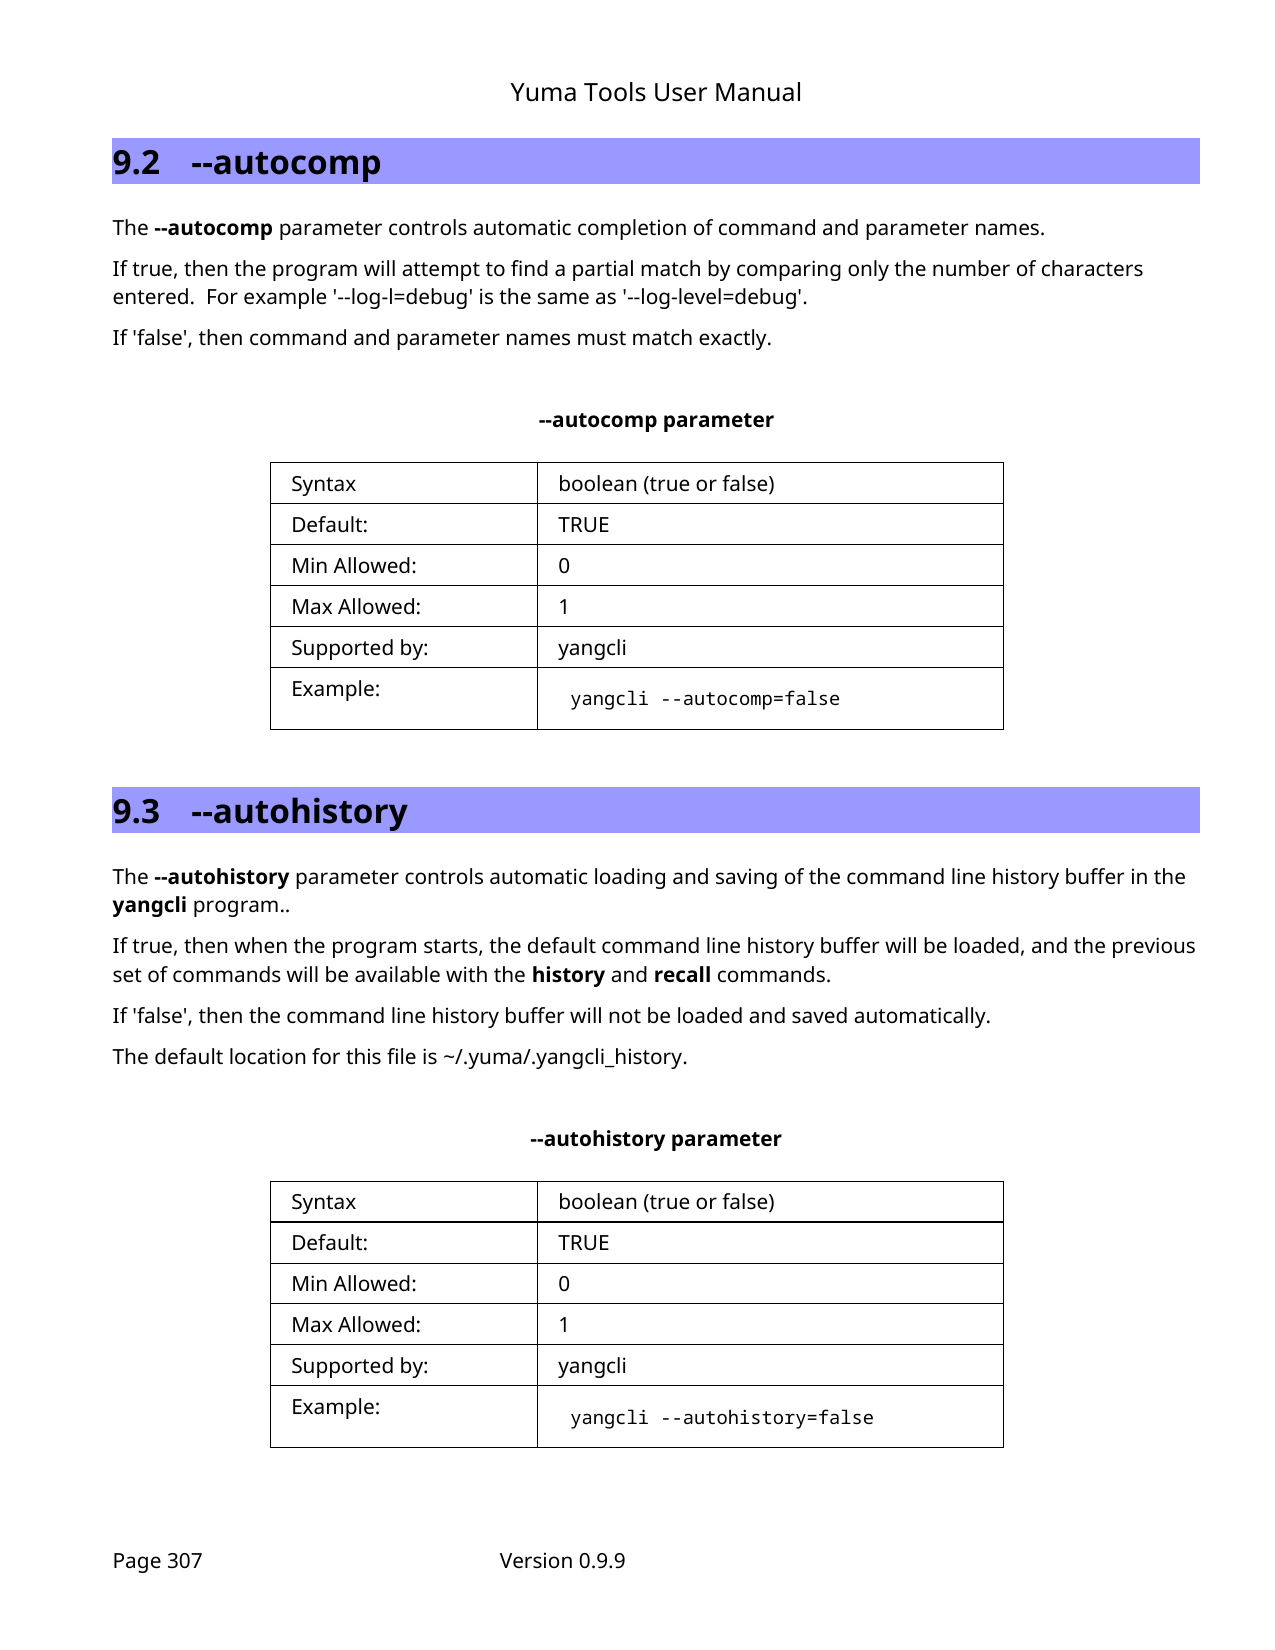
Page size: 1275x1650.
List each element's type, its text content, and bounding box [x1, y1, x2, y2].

table_cell Supported by: [271, 1345, 537, 1385]
table_cell Max Allowed: [271, 1304, 537, 1344]
subtitle --autocomp [112, 138, 1200, 184]
subtitle --autohistory [112, 787, 1200, 833]
table_cell 1 [538, 1304, 1003, 1344]
table_header Syntax [271, 1182, 537, 1221]
table_cell yangcli --autocomp=false [538, 668, 1003, 729]
table_cell yangcli [538, 1345, 1003, 1385]
table_header boolean (true or false) [538, 1182, 1003, 1221]
table_cell Default: [271, 504, 537, 544]
table_cell Min Allowed: [271, 1264, 537, 1303]
text If 'false', then the command line history buffer will not be loaded and saved automatically. [112, 1001, 1200, 1029]
table_cell TRUE [538, 1223, 1003, 1262]
table_header Syntax [271, 463, 537, 503]
text The --autohistory parameter controls automatic loading and saving of the command line history buffer in the yangcli program.. [112, 862, 1200, 919]
text The --autocomp parameter controls automatic completion of command and parameter names. [112, 213, 1200, 242]
table_cell Example: [271, 1386, 537, 1447]
text The default location for this file is ~/.yuma/.yangcli_history. [112, 1042, 1200, 1070]
text If true, then the program will attempt to find a partial match by comparing only the number of characters entered. For example '--log-l=debug' is the same as '--log-level=debug'. [112, 254, 1200, 311]
table_cell 0 [538, 1264, 1003, 1303]
table_header boolean (true or false) [538, 463, 1003, 503]
table_cell Example: [271, 668, 537, 729]
table_cell Max Allowed: [271, 586, 537, 626]
text If true, then when the program starts, the default command line history buffer will be loaded, and the previous set of commands will be available with the history and recall commands. [112, 931, 1200, 988]
table_cell 0 [538, 545, 1003, 585]
table_cell 1 [538, 586, 1003, 626]
text If 'false', then command and parameter names must match exactly. [112, 323, 1200, 352]
subtitle --autocomp parameter [127, 405, 1185, 434]
table_cell Default: [271, 1223, 537, 1262]
table_cell yangcli --autohistory=false [538, 1386, 1003, 1447]
table_cell TRUE [538, 504, 1003, 544]
table_cell Min Allowed: [271, 545, 537, 585]
table_cell yangcli [538, 627, 1003, 667]
subtitle --autohistory parameter [127, 1124, 1185, 1152]
table_cell Supported by: [271, 627, 537, 667]
